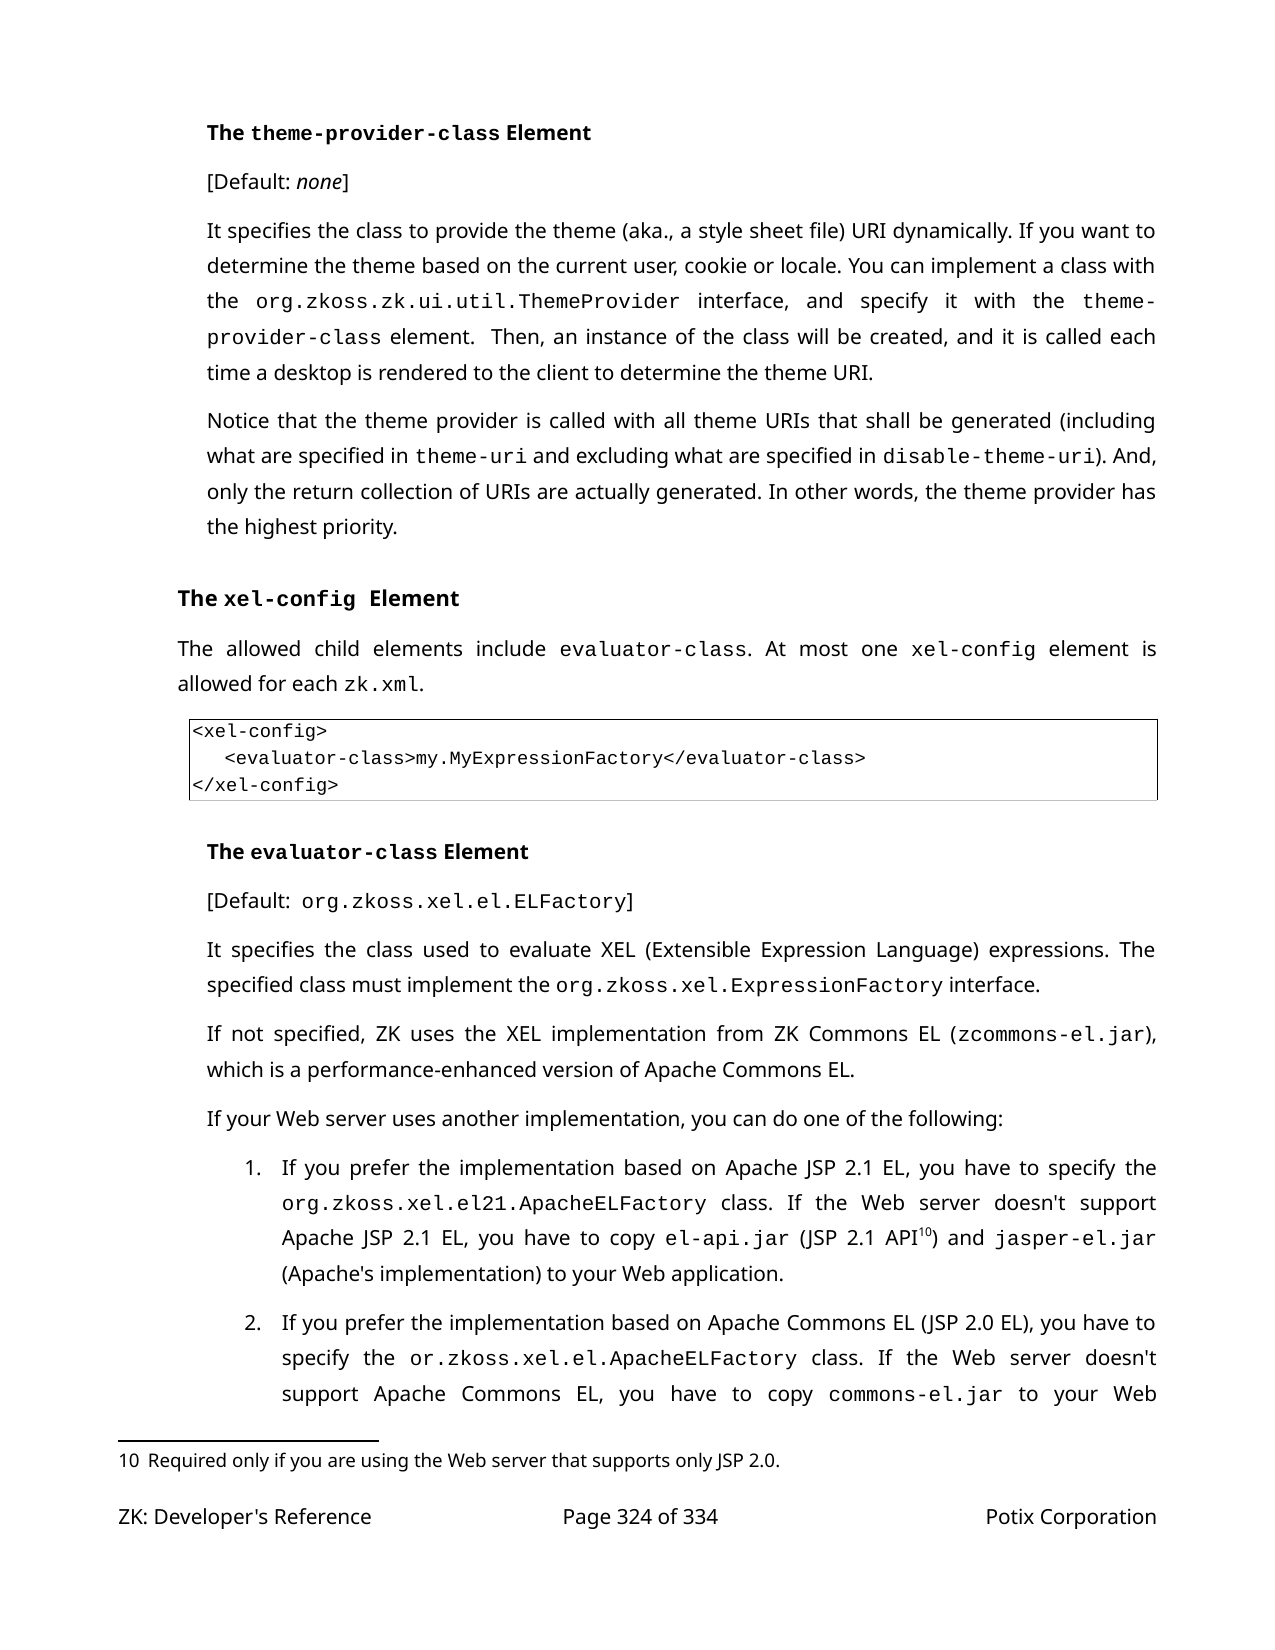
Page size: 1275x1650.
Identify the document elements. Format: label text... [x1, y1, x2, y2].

list If you prefer the implementation based on Apache Commons EL (JSP 2.0 EL), you have to specify the or.zkoss.xel.el.ApacheELFactory class. If the Web server doesn't support Apache Commons EL, you have to copy commons-el.jar to your Web [244, 1308, 1157, 1407]
subtitle The xel-config Element [177, 583, 1157, 613]
subtitle The evaluator-class Element [207, 837, 1157, 865]
text </xel-config> [190, 773, 1157, 800]
text It specifies the class to provide the theme (aka., a style sheet file) URI dynamically. If you want to determine the theme based on the current user, cookie or locale. You can implement a class with the org.zkoss.zk.ui.util.ThemeProvider interface, and specify it with the theme-provider-class element. Then, an instance of the class will be created, and it is called each time a desktop is rendered to the client to determine the theme URI. [207, 216, 1157, 386]
text Notice that the theme provider is called with all theme URIs that shall be generated (including what are specified in theme-uri and excluding what are specified in disable-theme-uri). And, only the return collection of URIs are actually generated. In other words, the theme provider has the highest priority. [207, 406, 1157, 541]
list Required only if you are using the Web server that supports only JSP 2.0. [118, 1447, 1157, 1473]
text [Default: none] [207, 167, 1157, 196]
text It specifies the class used to evaluate XEL (Extensible Expression Language) expressions. The specified class must implement the org.zkoss.xel.ExpressionFactory interface. [207, 935, 1157, 999]
text The allowed child elements include evaluator-class. At most one xel-config element is allowed for each zk.xml. [177, 634, 1157, 698]
text <evaluator-class>my.MyExpressionFactory</evaluator-class> [190, 746, 1157, 770]
text [Default: org.zkoss.xel.el.ELFactory] [207, 886, 1157, 914]
text If not specified, ZK uses the XEL implementation from ZK Commons EL (zcommons-el.jar), which is a performance-enhanced version of Apache Commons EL. [207, 1019, 1157, 1083]
subtitle The theme-provider-class Element [207, 118, 1157, 147]
text <xel-config> [190, 720, 1157, 743]
text If your Web server uses another implementation, you can do one of the following: [207, 1104, 1157, 1132]
list If you prefer the implementation based on Apache JSP 2.1 EL, you have to specify the org.zkoss.xel.el21.ApacheELFactory class. If the Web server doesn't support Apache JSP 2.1 EL, you have to copy el-api.jar (JSP 2.1 API) and jasper-el.jar (Apache's implementation) to your Web application. [244, 1153, 1157, 1287]
